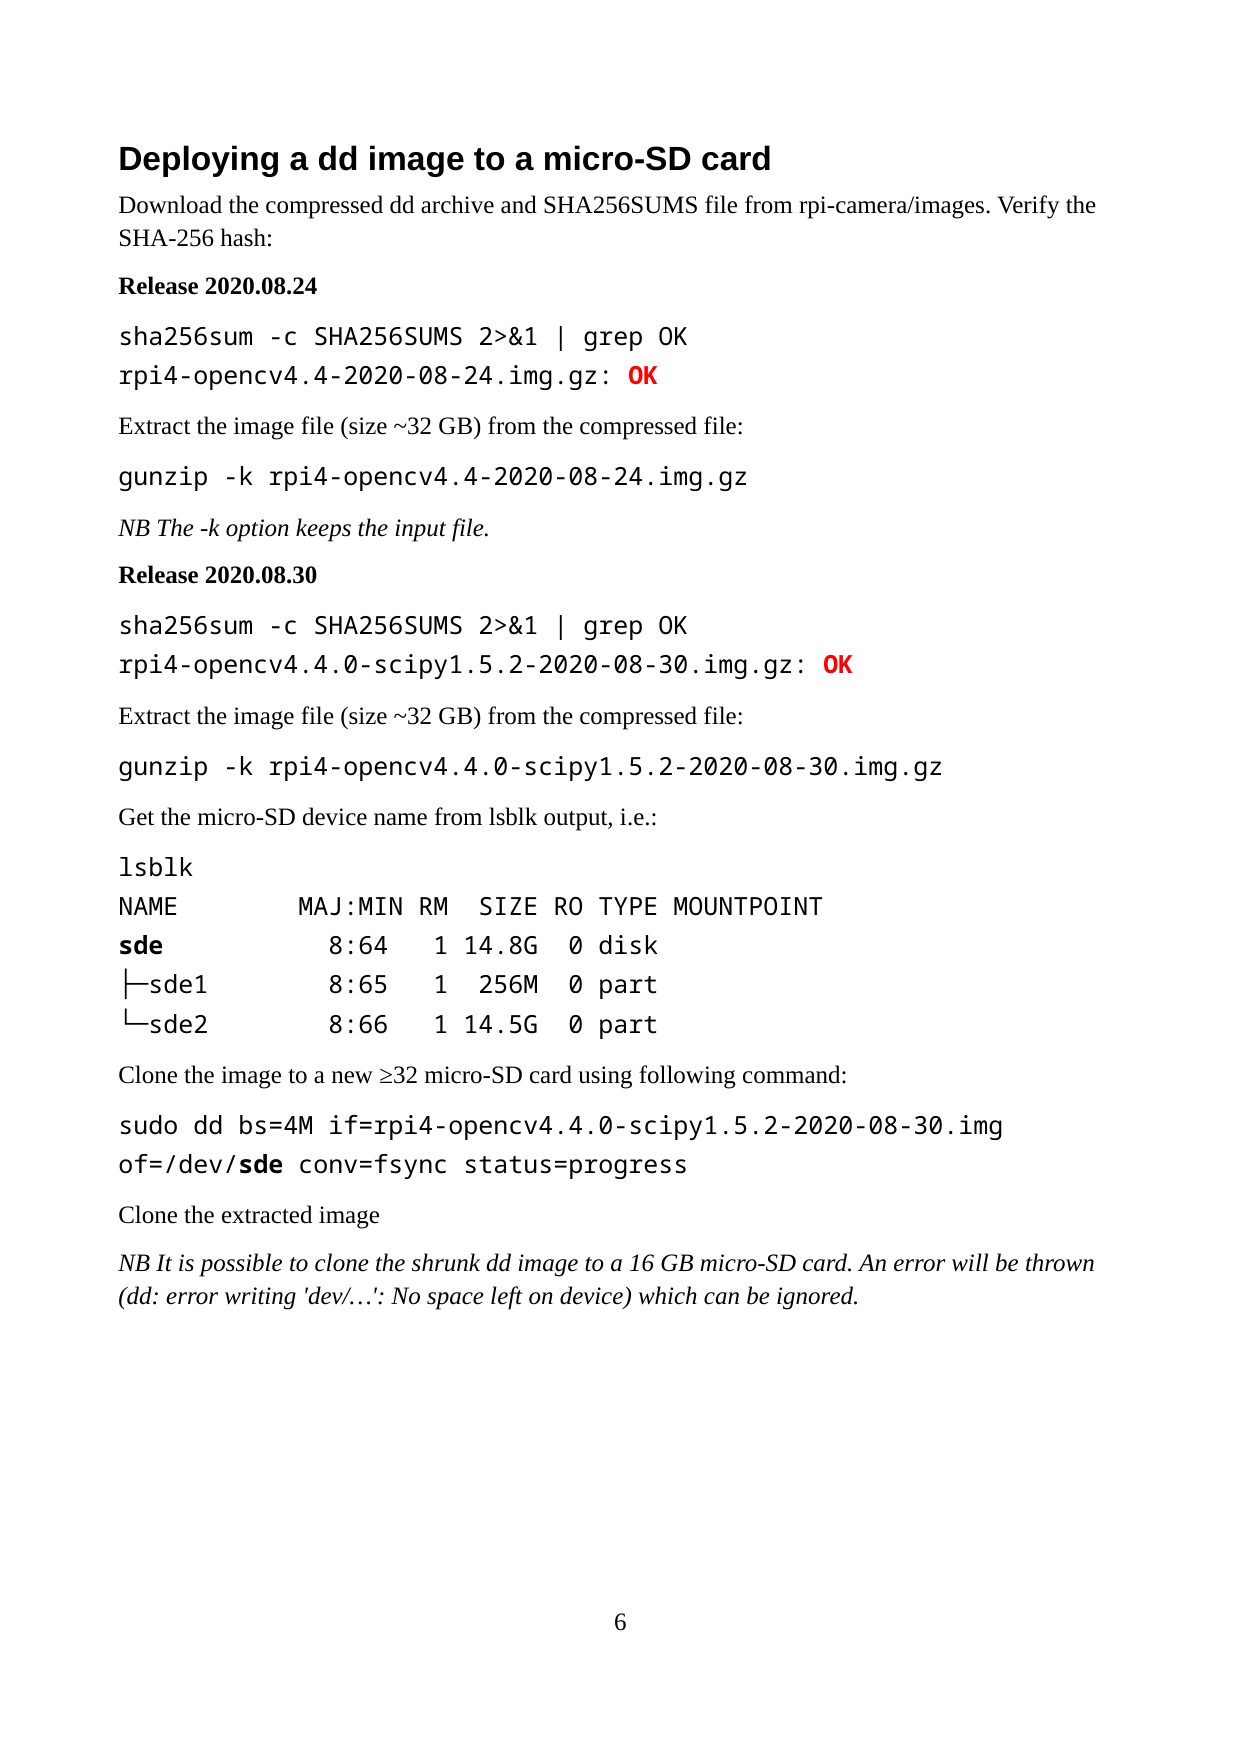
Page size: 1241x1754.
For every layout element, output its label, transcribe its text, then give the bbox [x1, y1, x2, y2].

subtitle Deploying a dd image to a micro-SD card [118, 139, 1122, 178]
text NB The -k option keeps the input file. [118, 513, 1122, 541]
text gunzip -k rpi4-opencv4.4-2020-08-24.img.gz [118, 459, 1122, 493]
text Extract the image file (size ~32 GB) from the compressed file: [118, 411, 1122, 440]
text Get the micro-SD device name from lsblk output, i.e.: [118, 802, 1122, 831]
text sha256sum -c SHA256SUMS 2>&1 | grep OK rpi4-opencv4.4-2020-08-24.img.gz: OK [118, 318, 1122, 392]
text NB It is possible to clone the shrunk dd image to a 16 GB micro-SD card. An error will be thrown (dd: error writing 'dev/…': No space left on device) which can be ignored. [118, 1248, 1122, 1310]
text Extract the image file (size ~32 GB) from the compressed file: [118, 701, 1122, 729]
text Release 2020.08.30 [118, 560, 1122, 589]
text sha256sum -c SHA256SUMS 2>&1 | grep OK rpi4-opencv4.4.0-scipy1.5.2-2020-08-30.img.gz: OK [118, 608, 1122, 681]
text Download the compressed dd archive and SHA256SUMS file from rpi-camera/images. Verify the SHA-256 hash: [118, 190, 1122, 252]
text lsblk NAME MAJ:MIN RM SIZE RO TYPE MOUNTPOINT sde 8:64 1 14.8G 0 disk ├─sde1 8:65 1 256M 0 part └─sde2 8:66 1 14.5G 0 part [118, 850, 1122, 1040]
text Clone the extracted image [118, 1201, 1122, 1229]
text Clone the image to a new ≥32 micro-SD card using following command: [118, 1060, 1122, 1089]
text gunzip -k rpi4-opencv4.4.0-scipy1.5.2-2020-08-30.img.gz [118, 748, 1122, 782]
text Release 2020.08.24 [118, 271, 1122, 299]
text sudo dd bs=4M if=rpi4-opencv4.4.0-scipy1.5.2-2020-08-30.img of=/dev/sde conv=fsync status=progress [118, 1108, 1122, 1181]
